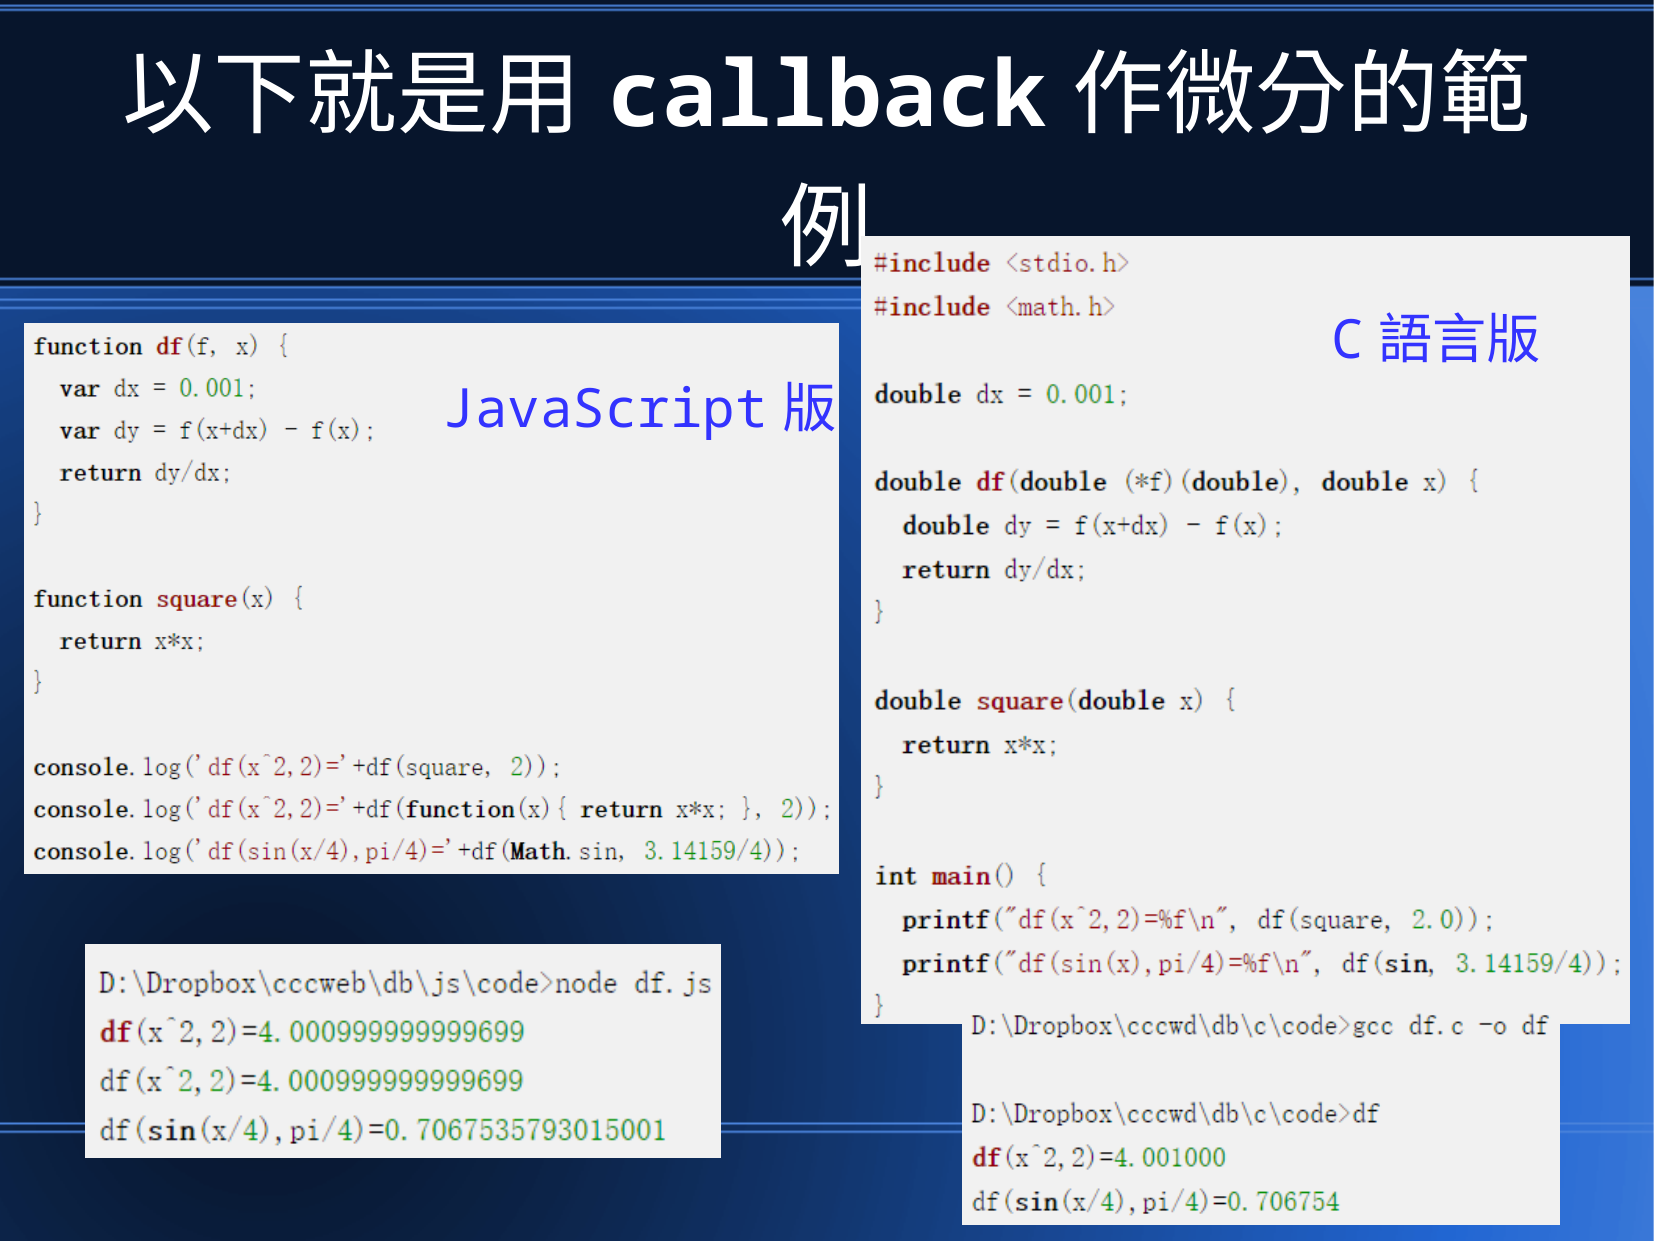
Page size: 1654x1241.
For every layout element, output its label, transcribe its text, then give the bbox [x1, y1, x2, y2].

picture [0, 0, 1654, 1241]
text_box C語言版 [1316, 288, 1550, 369]
title 以下就是用callback作微分的範例 [82, 49, 1571, 257]
text_box JavaScript版 [428, 357, 798, 438]
